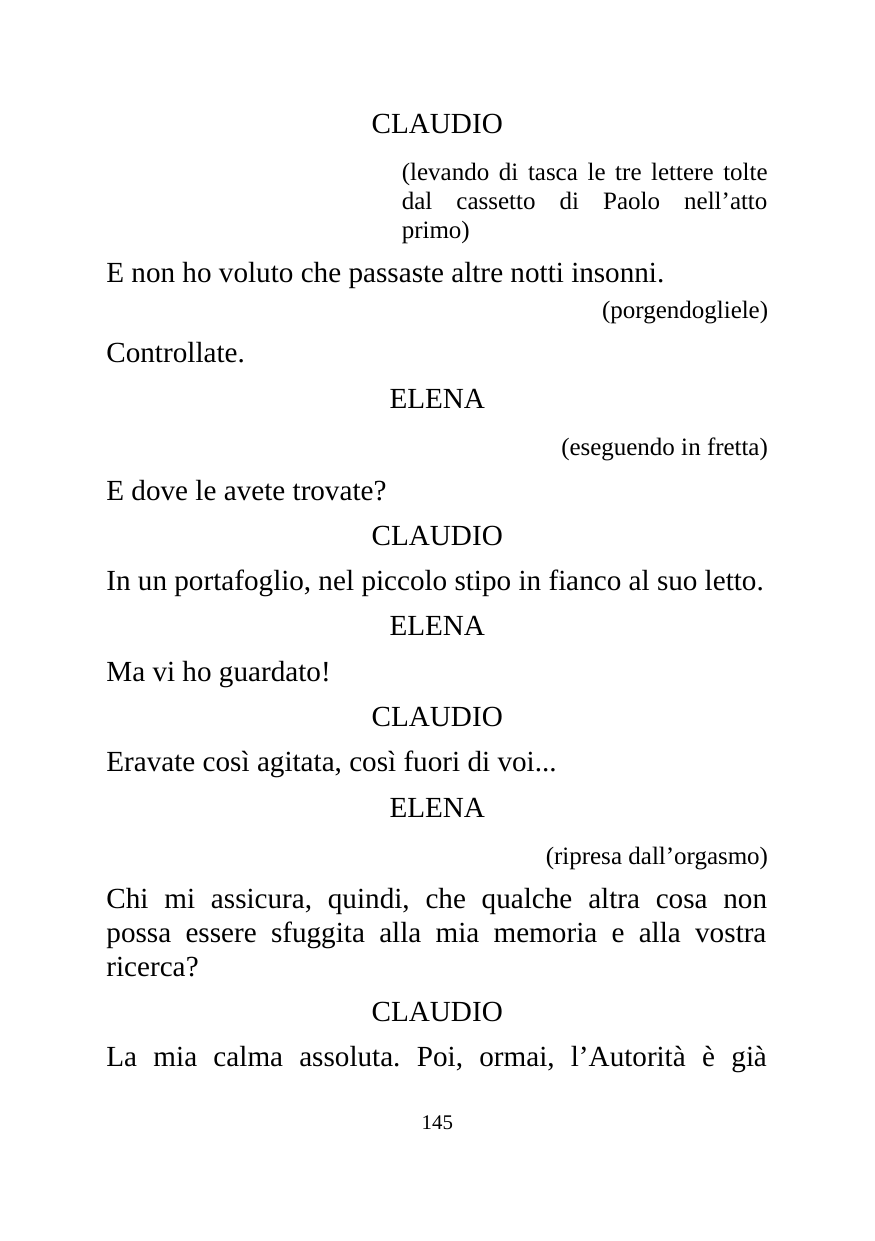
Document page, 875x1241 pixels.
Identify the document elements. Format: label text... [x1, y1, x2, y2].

text CLAUDIO [106, 106, 768, 140]
text Chi mi assicura, quindi, che qualche altra cosa non possa essere sfuggita alla mia memoria e alla vostra ricerca? [106, 882, 768, 982]
text (levando di tasca le tre lettere tolte dal cassetto di Paolo nell’atto primo) [402, 157, 768, 244]
text (eseguendo in fretta) [106, 432, 768, 461]
text (porgendogliele) [106, 295, 768, 324]
text CLAUDIO [106, 518, 768, 551]
text Ma vi ho guardato! [106, 654, 768, 687]
text E dove le avete trovate? [106, 473, 768, 506]
text ELENA [106, 381, 768, 414]
text CLAUDIO [106, 699, 768, 733]
text ELENA [106, 790, 768, 823]
text E non ho voluto che passaste altre notti insonni. [106, 256, 768, 289]
text CLAUDIO [106, 994, 768, 1027]
text La mia calma assoluta. Poi, ormai, l’Autorità è già [106, 1039, 768, 1073]
text ELENA [106, 608, 768, 642]
text (ripresa dall’orgasmo) [106, 841, 768, 870]
text Controllate. [106, 336, 768, 369]
text Eravate così agitata, così fuori di voi... [106, 744, 768, 778]
text In un portafoglio, nel piccolo stipo in fianco al suo letto. [106, 563, 768, 597]
